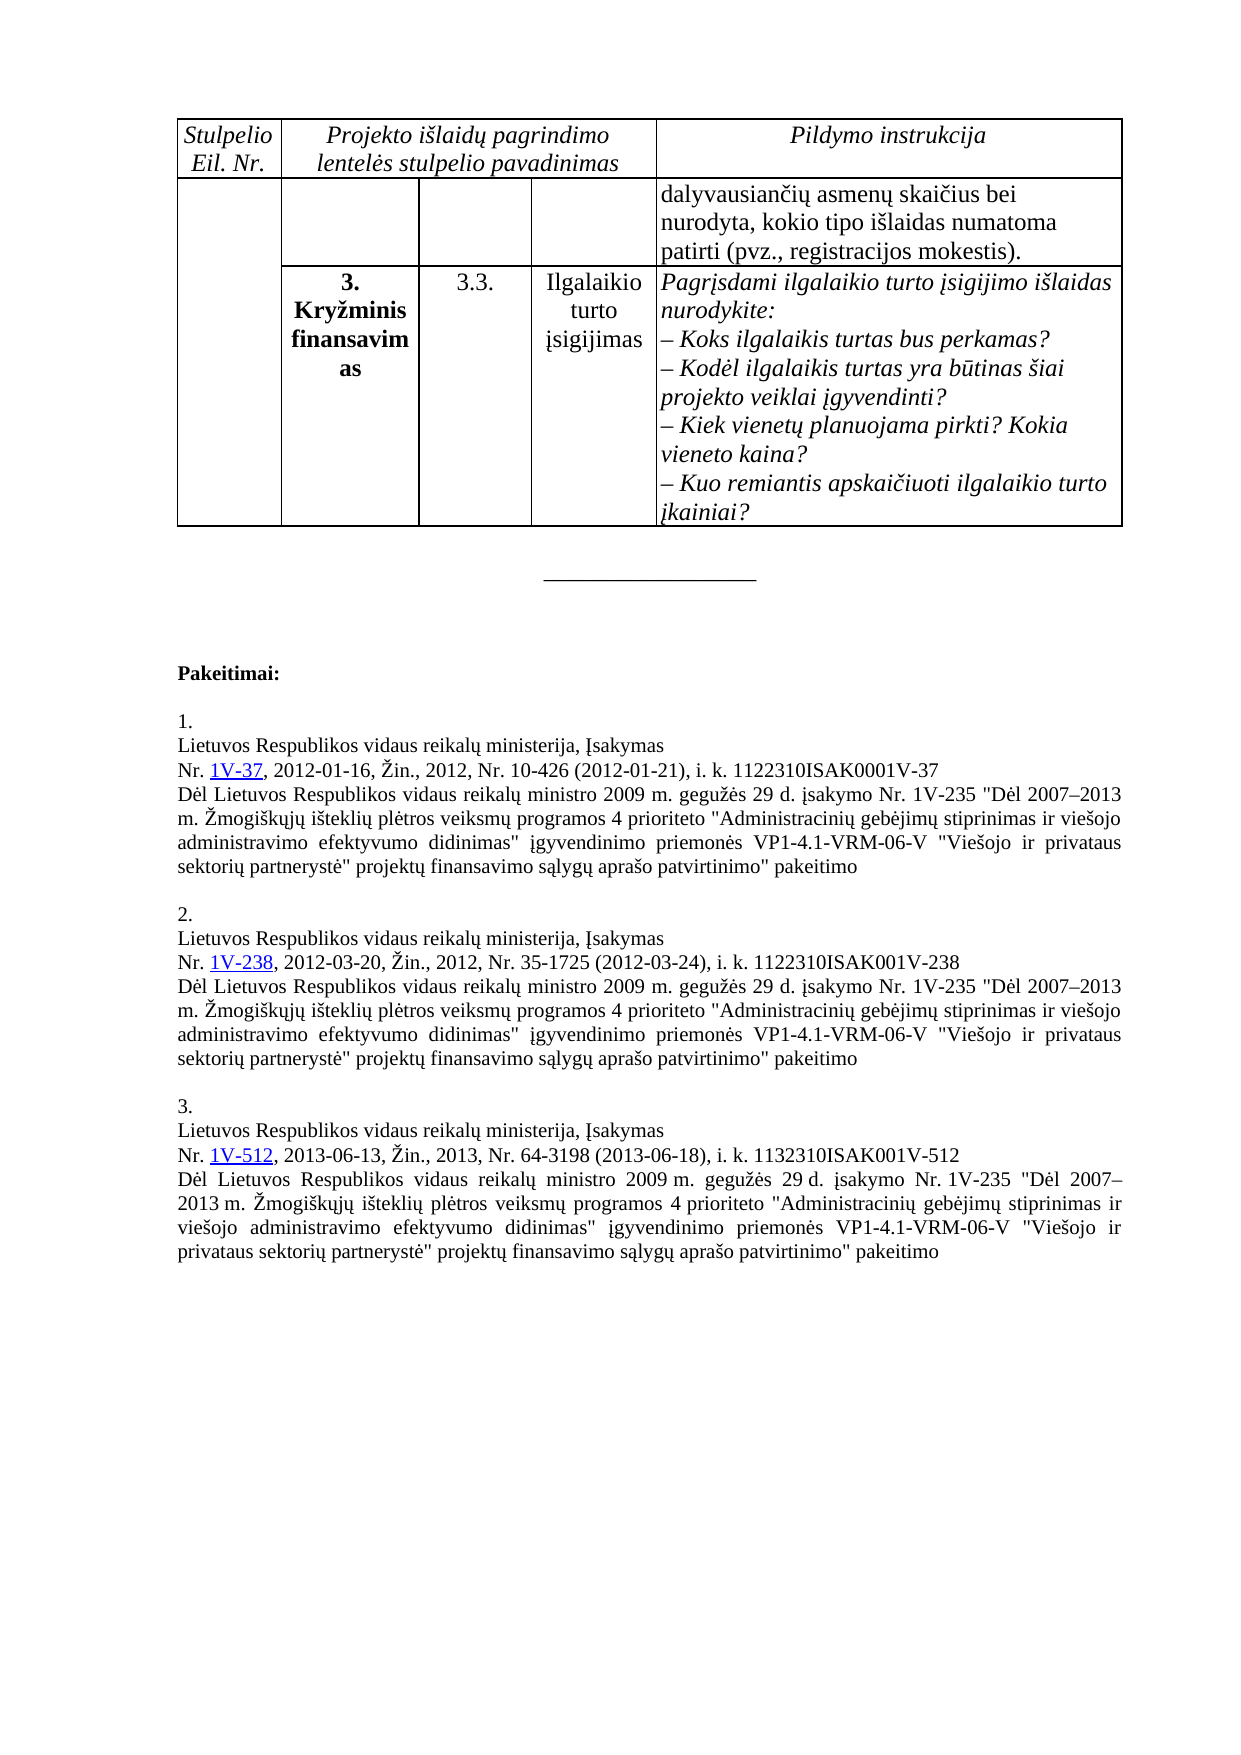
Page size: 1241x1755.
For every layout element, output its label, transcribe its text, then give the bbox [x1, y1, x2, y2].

table_cell [532, 179, 656, 265]
table_cell [420, 179, 531, 265]
table_cell Pagrįsdami ilgalaikio turto įsigijimo išlaidas nurodykite: – Koks ilgalaikis turtas bus perkamas? – Kodėl ilgalaikis turtas yra būtinas šiai projekto veiklai įgyvendinti? – Kiek vienetų planuojama pirkti? Kokia vieneto kaina? – Kuo remiantis apskaičiuoti ilgalaikio turto įkainiai? [657, 267, 1121, 525]
text 3. [177, 1094, 1122, 1118]
text Dėl Lietuvos Respublikos vidaus reikalų ministro 2009 m. gegužės 29 d. įsakymo Nr. 1V-235 "Dėl 2007–2013 m. Žmogiškųjų išteklių plėtros veiksmų programos 4 prioriteto "Administracinių gebėjimų stiprinimas ir viešojo administravimo efektyvumo didinimas" įgyvendinimo priemonės VP1-4.1-VRM-06-V "Viešojo ir privataus sektorių partnerystė" projektų finansavimo sąlygų aprašo patvirtinimo" pakeitimo [177, 1167, 1122, 1263]
text Nr. 1V-512, 2013-06-13, Žin., 2013, Nr. 64-3198 (2013-06-18), i. k. 1132310ISAK001V-512 [177, 1142, 1122, 1167]
text 2. [177, 902, 1122, 926]
table_cell Ilgalaikio turto įsigijimas [532, 267, 656, 525]
table_cell 3.3. [420, 267, 531, 525]
text Dėl Lietuvos Respublikos vidaus reikalų ministro 2009 m. gegužės 29 d. įsakymo Nr. 1V-235 "Dėl 2007–2013 m. Žmogiškųjų išteklių plėtros veiksmų programos 4 prioriteto "Administracinių gebėjimų stiprinimas ir viešojo administravimo efektyvumo didinimas" įgyvendinimo priemonės VP1-4.1-VRM-06-V "Viešojo ir privataus sektorių partnerystė" projektų finansavimo sąlygų aprašo patvirtinimo" pakeitimo [177, 782, 1122, 878]
table_cell 3. Kryžminis finansavimas [282, 267, 418, 525]
text Nr. 1V-238, 2012-03-20, Žin., 2012, Nr. 35-1725 (2012-03-24), i. k. 1122310ISAK001V-238 [177, 950, 1122, 974]
text Lietuvos Respublikos vidaus reikalų ministerija, Įsakymas [177, 1118, 1122, 1142]
table_header Projekto išlaidų pagrindimo lentelės stulpelio pavadinimas [282, 120, 656, 177]
text Nr. 1V-37, 2012-01-16, Žin., 2012, Nr. 10-426 (2012-01-21), i. k. 1122310ISAK0001V-37 [177, 757, 1122, 782]
table_cell [178, 179, 281, 525]
text Lietuvos Respublikos vidaus reikalų ministerija, Įsakymas [177, 926, 1122, 950]
table_header Stulpelio Eil. Nr. [178, 120, 281, 177]
text Lietuvos Respublikos vidaus reikalų ministerija, Įsakymas [177, 733, 1122, 757]
text Pakeitimai: [177, 661, 1122, 685]
table_cell [282, 179, 418, 265]
text Dėl Lietuvos Respublikos vidaus reikalų ministro 2009 m. gegužės 29 d. įsakymo Nr. 1V-235 "Dėl 2007–2013 m. Žmogiškųjų išteklių plėtros veiksmų programos 4 prioriteto "Administracinių gebėjimų stiprinimas ir viešojo administravimo efektyvumo didinimas" įgyvendinimo priemonės VP1-4.1-VRM-06-V "Viešojo ir privataus sektorių partnerystė" projektų finansavimo sąlygų aprašo patvirtinimo" pakeitimo [177, 974, 1122, 1070]
text _________________ [177, 556, 1122, 584]
table_cell dalyvausiančių asmenų skaičius bei nurodyta, kokio tipo išlaidas numatoma patirti (pvz., registracijos mokestis). [657, 179, 1121, 265]
table_header Pildymo instrukcija [657, 120, 1121, 177]
text 1. [177, 709, 1122, 733]
